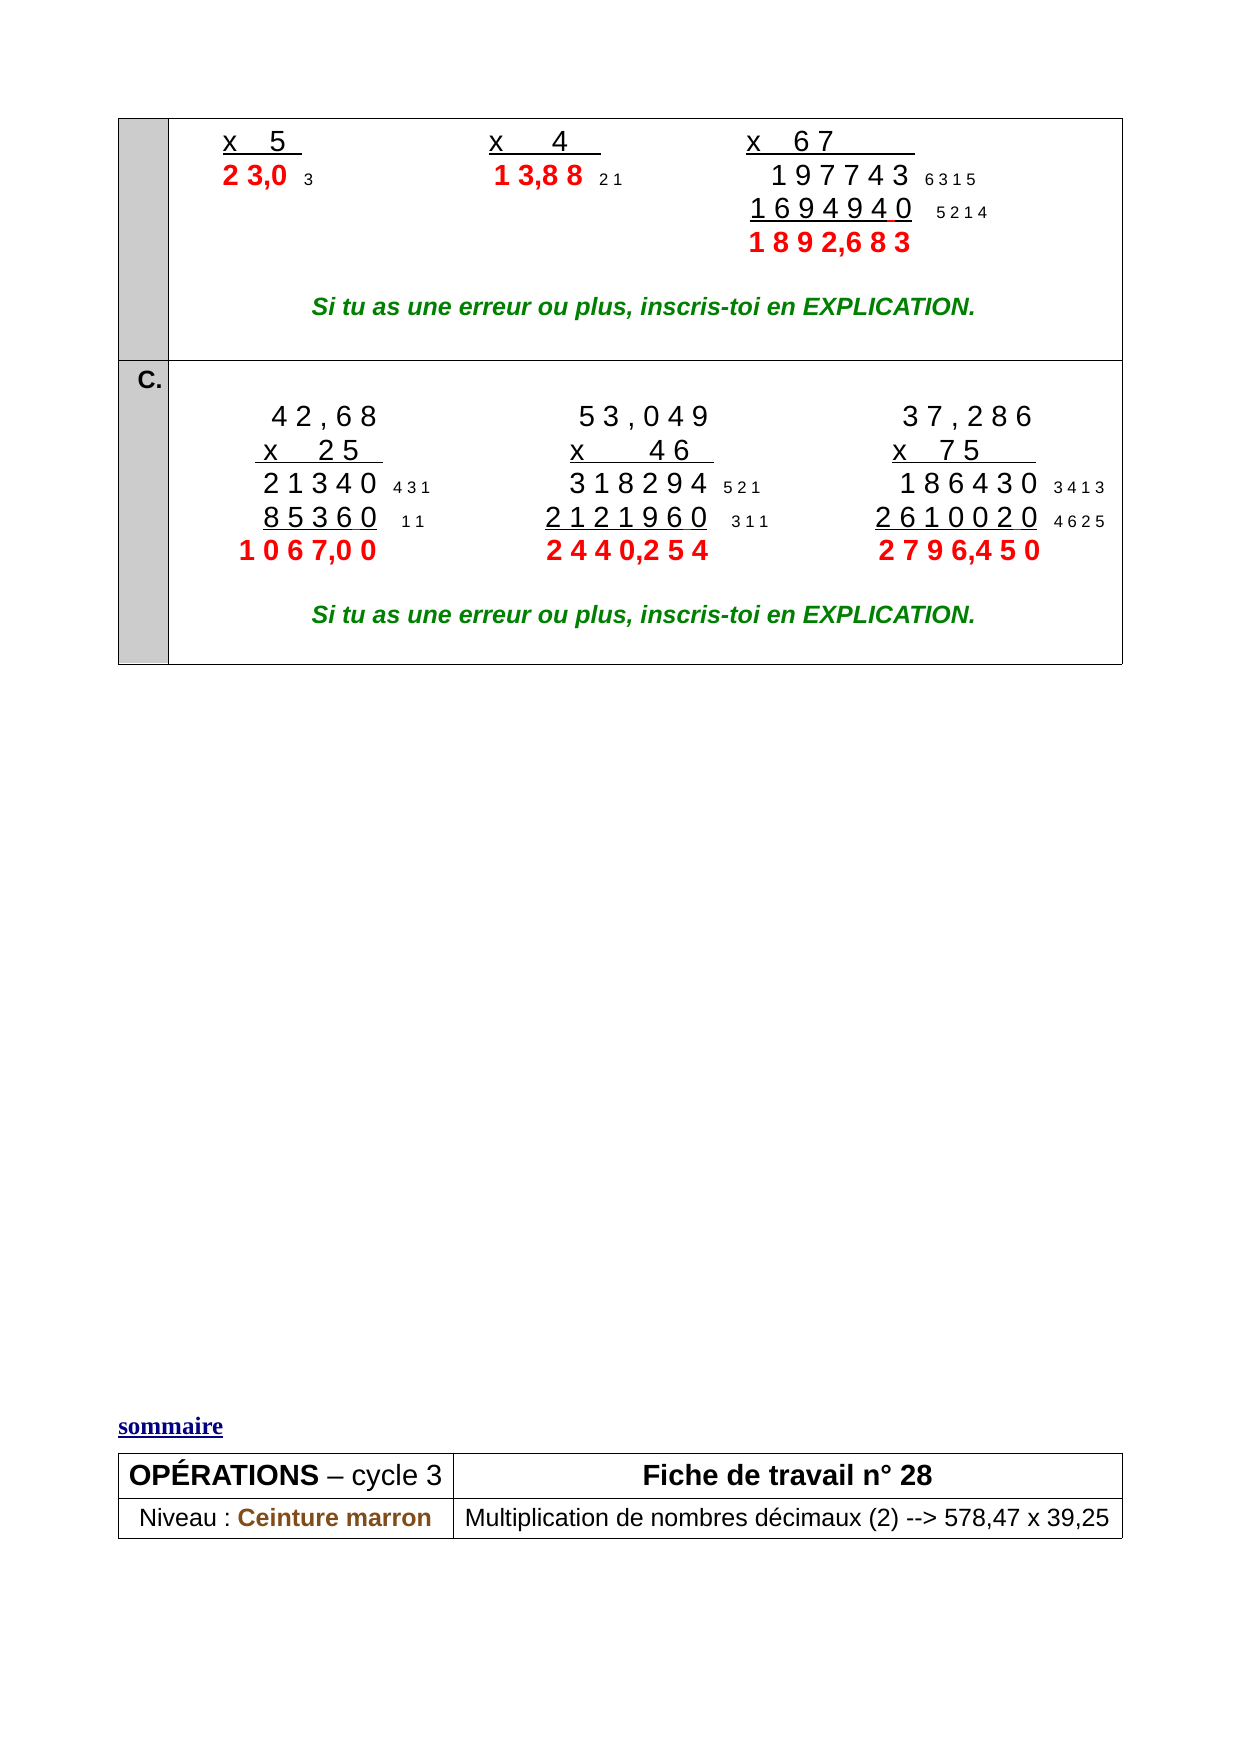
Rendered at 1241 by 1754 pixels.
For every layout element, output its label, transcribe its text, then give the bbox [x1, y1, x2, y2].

table_cell Niveau : Ceinture marron [119, 1499, 453, 1538]
table_cell Multiplication de nombres décimaux (2) --> 578,47 x 39,25 [454, 1499, 1122, 1538]
table_cell 4 2 , 6 8 5 3 , 0 4 9 3 7 , 2 8 6 x 2 5 x 4 6 x 7 5 2 1 3 4 0 4 3 1 3 1 8 2 9 4 5 2 1 1 8 6 4 3 0 3 4 1 3 8 5 3 6 0 1 1 2 1 2 1 9 6 0 3 1 1 2 6 1 0 0 2 0 4 6 2 5 1 0 6 7,0 0 2 4 4 0,2 5 4 2 7 9 6,4 5 0 Si tu as une erreur ou plus, inscris-toi en EXPLICATION. [169, 361, 1122, 663]
table_header opérations – cycle 3 [119, 1454, 453, 1497]
table_header Fiche de travail n° 28 [454, 1454, 1122, 1497]
table_header x 5 x 4 x 6 7 2 3,0 3 1 3,8 8 2 1 1 9 7 7 4 3 6 3 1 5 1 6 9 4 9 4 0 5 2 1 4 1 8 9 2,6 8 3 Si tu as une erreur ou plus, inscris-toi en EXPLICATION. [169, 119, 1122, 360]
table_cell C. [119, 361, 168, 663]
table_header [119, 119, 168, 360]
text sommaire [118, 1411, 1122, 1440]
